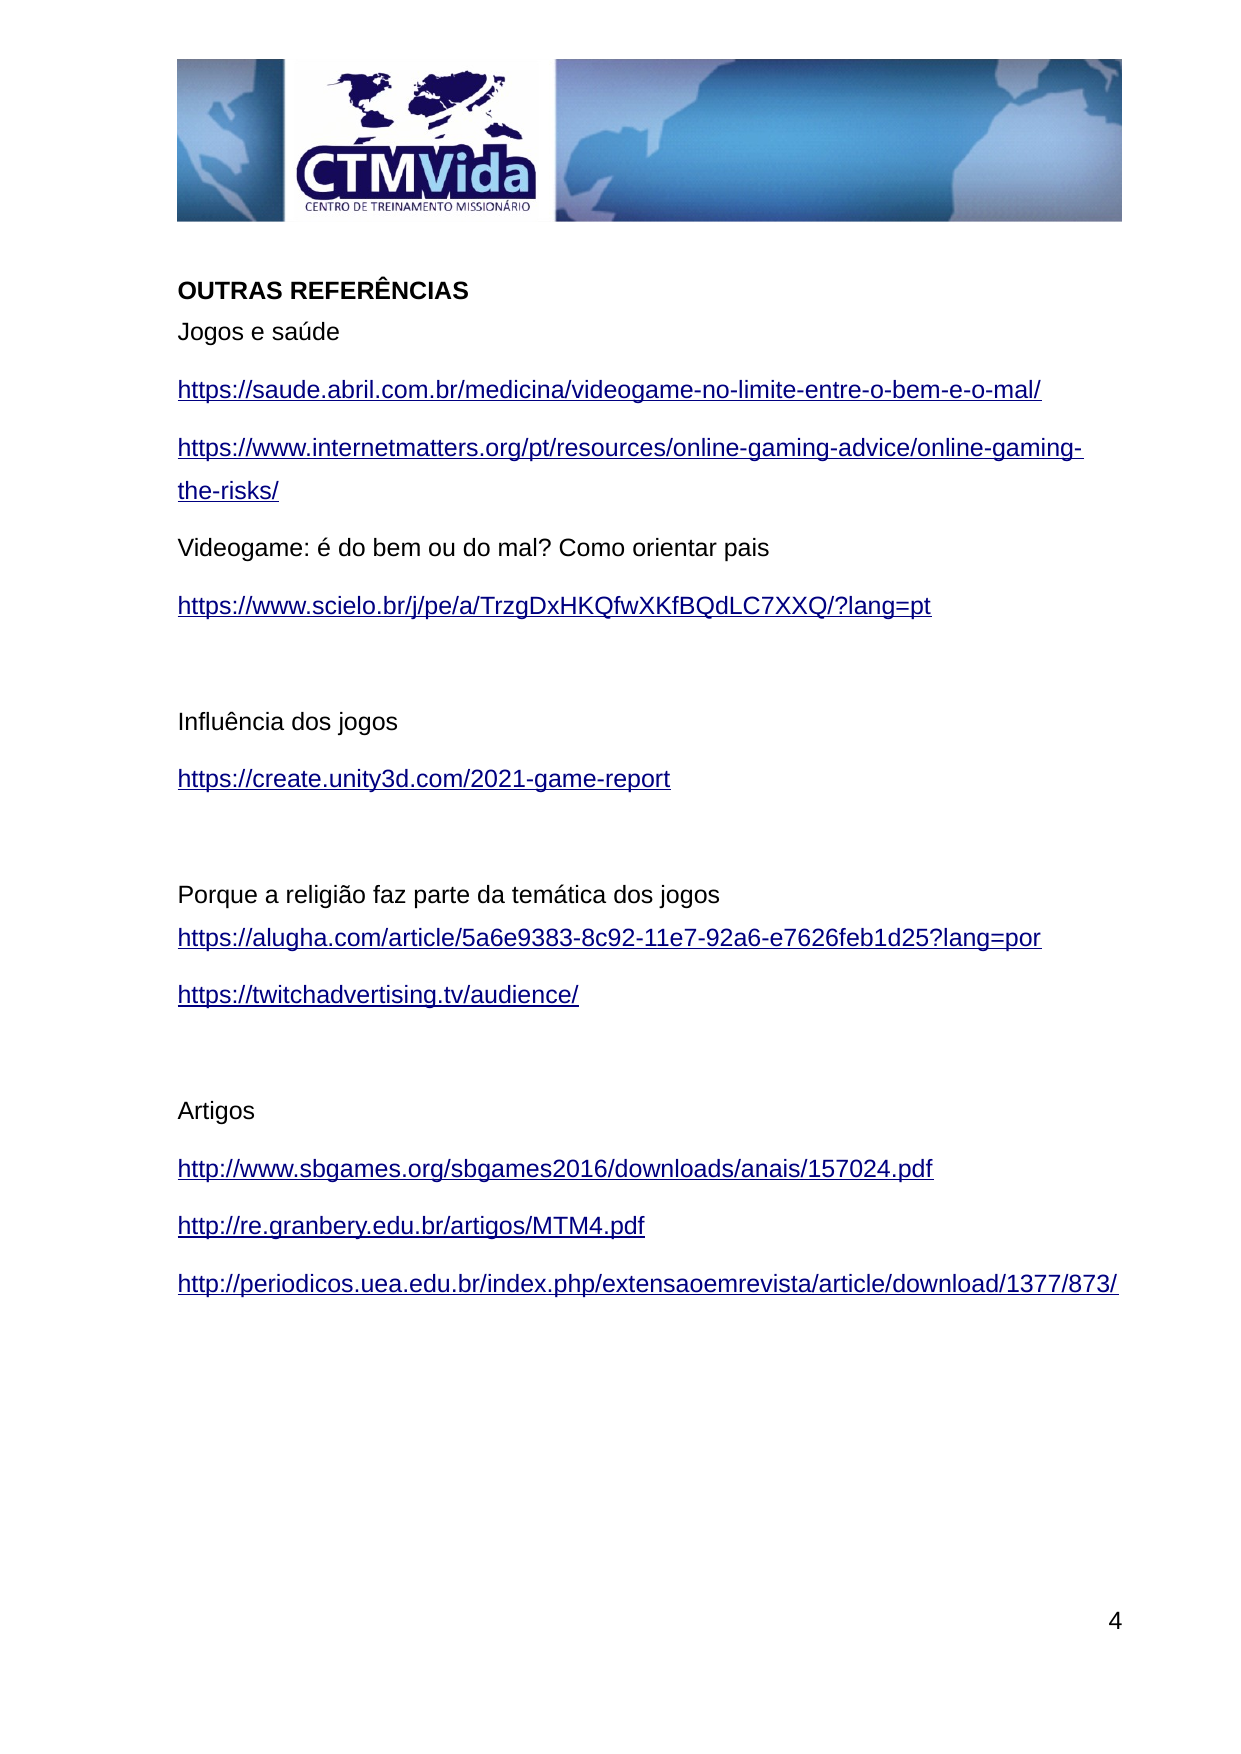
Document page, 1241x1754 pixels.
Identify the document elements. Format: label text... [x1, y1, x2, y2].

text http://www.sbgames.org/sbgames2016/downloads/anais/157024.pdf [177, 1154, 1122, 1182]
text https://www.scielo.br/j/pe/a/TrzgDxHKQfwXKfBQdLC7XXQ/?lang=pt [177, 591, 1122, 620]
picture [177, 59, 1122, 222]
text https://create.unity3d.com/2021-game-report [177, 764, 1122, 793]
text http://periodicos.uea.edu.br/index.php/extensaoemrevista/article/download/1377/873/ [177, 1269, 1122, 1298]
text https://saude.abril.com.br/medicina/videogame-no-limite-entre-o-bem-e-o-mal/ [177, 375, 1122, 404]
text Artigos [177, 1096, 1122, 1125]
text http://re.granbery.edu.br/artigos/MTM4.pdf [177, 1211, 1122, 1240]
text Jogos e saúde [177, 317, 1122, 346]
text https://www.internetmatters.org/pt/resources/online-gaming-advice/online-gaming-the-risks/ [177, 433, 1122, 504]
subtitle Outras referências [177, 276, 1122, 305]
text Videogame: é do bem ou do mal? Como orientar pais [177, 533, 1122, 562]
text Porque a religião faz parte da temática dos jogos https://alugha.com/article/5a6e9383-8c92-11e7-92a6-e7626feb1d25?lang=por [177, 880, 1122, 952]
text Influência dos jogos [177, 707, 1122, 735]
text https://twitchadvertising.tv/audience/ [177, 981, 1122, 1009]
